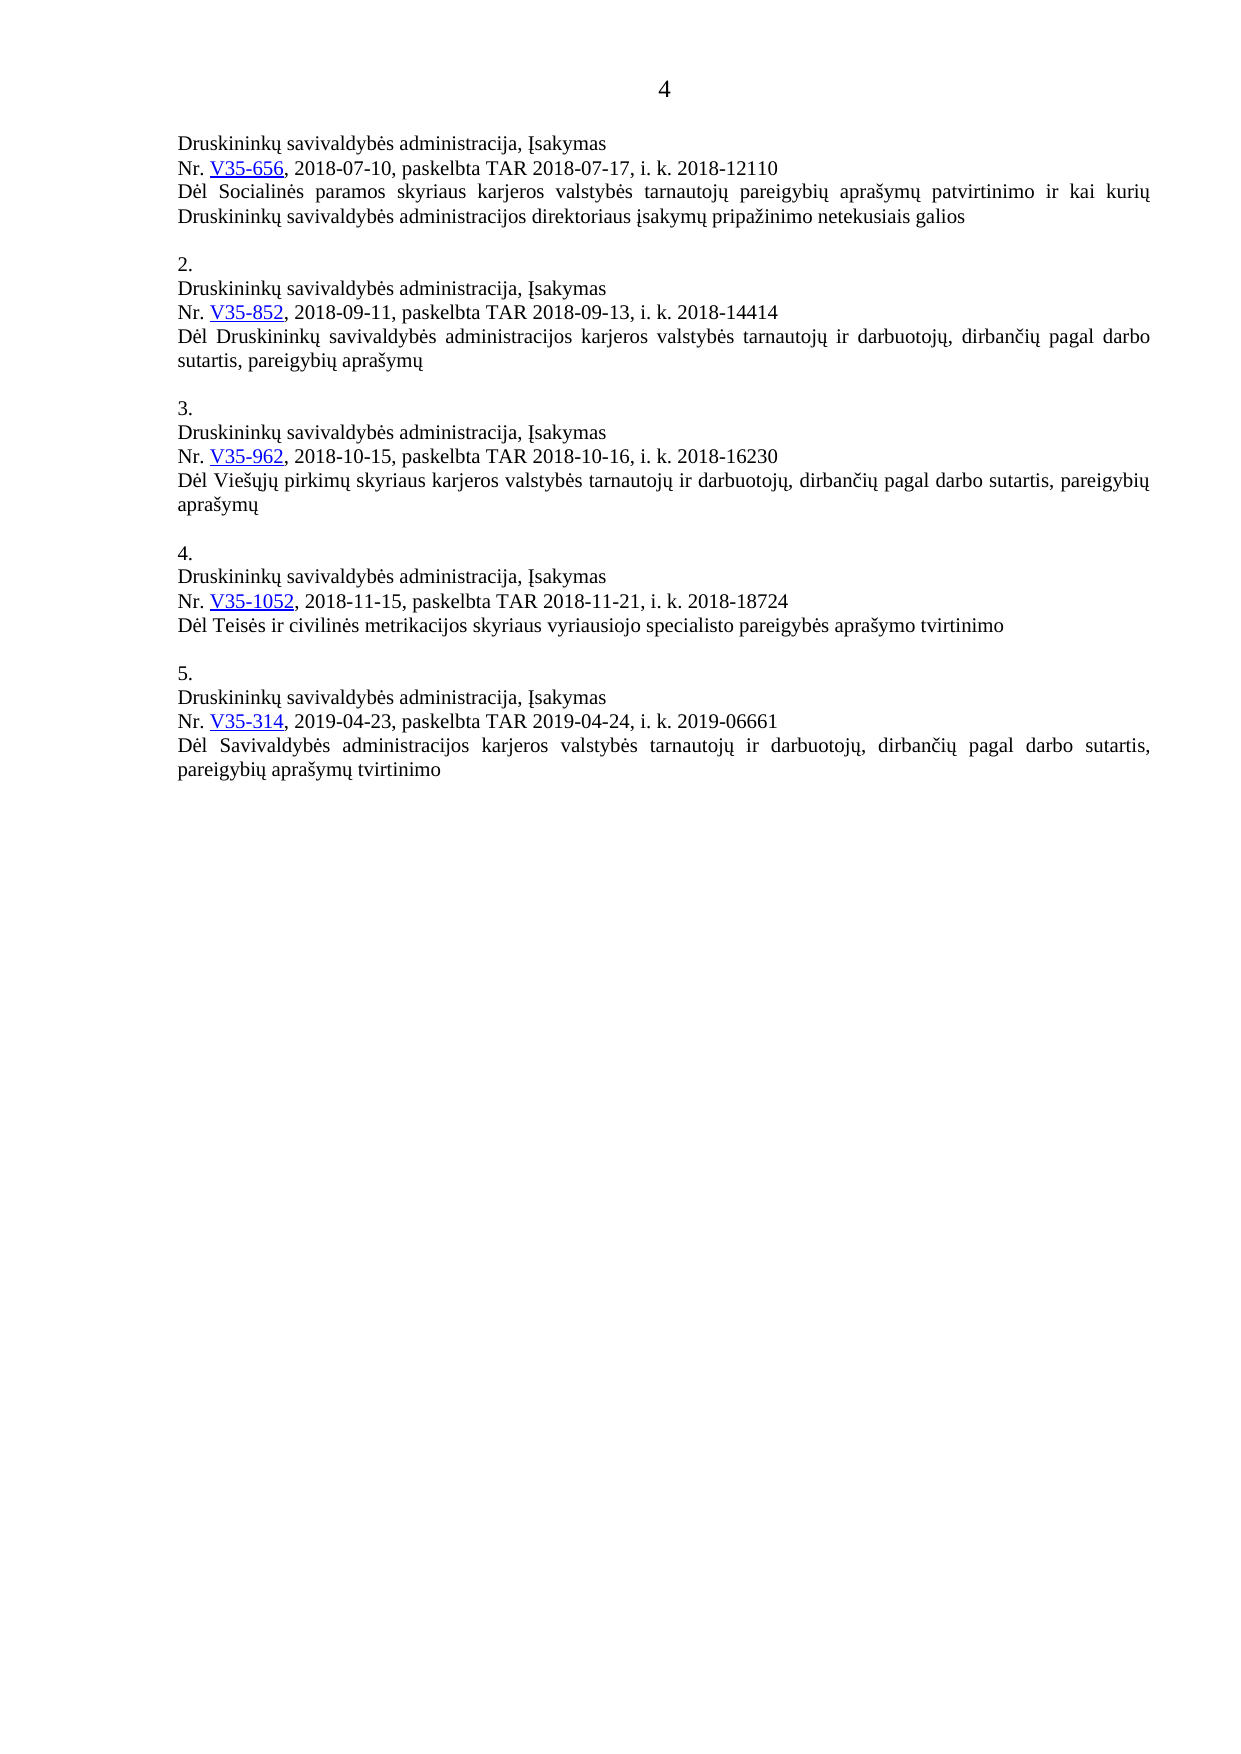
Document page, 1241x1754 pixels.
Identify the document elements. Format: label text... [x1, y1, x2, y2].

text 5. [177, 661, 1152, 685]
text Druskininkų savivaldybės administracija, Įsakymas [177, 276, 1152, 300]
text Druskininkų savivaldybės administracija, Įsakymas [177, 131, 1152, 155]
text 3. [177, 396, 1152, 420]
text 2. [177, 252, 1152, 276]
text Druskininkų savivaldybės administracija, Įsakymas [177, 420, 1152, 444]
text Dėl Viešųjų pirkimų skyriaus karjeros valstybės tarnautojų ir darbuotojų, dirbančių pagal darbo sutartis, pareigybių aprašymų [177, 468, 1152, 516]
text 4. [177, 540, 1152, 564]
text Dėl Druskininkų savivaldybės administracijos karjeros valstybės tarnautojų ir darbuotojų, dirbančių pagal darbo sutartis, pareigybių aprašymų [177, 324, 1152, 372]
text Druskininkų savivaldybės administracija, Įsakymas [177, 564, 1152, 588]
text Nr. V35-1052, 2018-11-15, paskelbta TAR 2018-11-21, i. k. 2018-18724 [177, 588, 1152, 613]
text Nr. V35-314, 2019-04-23, paskelbta TAR 2019-04-24, i. k. 2019-06661 [177, 709, 1152, 733]
text Dėl Savivaldybės administracijos karjeros valstybės tarnautojų ir darbuotojų, dirbančių pagal darbo sutartis, pareigybių aprašymų tvirtinimo [177, 733, 1152, 781]
text Nr. V35-962, 2018-10-15, paskelbta TAR 2018-10-16, i. k. 2018-16230 [177, 444, 1152, 468]
text Nr. V35-852, 2018-09-11, paskelbta TAR 2018-09-13, i. k. 2018-14414 [177, 300, 1152, 324]
text Druskininkų savivaldybės administracija, Įsakymas [177, 685, 1152, 709]
text Nr. V35-656, 2018-07-10, paskelbta TAR 2018-07-17, i. k. 2018-12110 [177, 155, 1152, 179]
text Dėl Socialinės paramos skyriaus karjeros valstybės tarnautojų pareigybių aprašymų patvirtinimo ir kai kurių Druskininkų savivaldybės administracijos direktoriaus įsakymų pripažinimo netekusiais galios [177, 179, 1152, 228]
text Dėl Teisės ir civilinės metrikacijos skyriaus vyriausiojo specialisto pareigybės aprašymo tvirtinimo [177, 613, 1152, 637]
